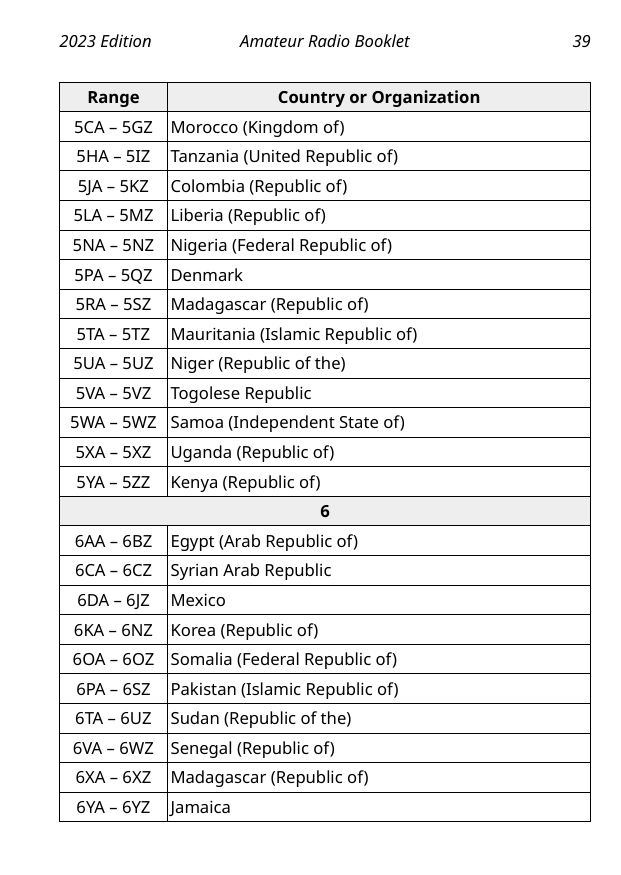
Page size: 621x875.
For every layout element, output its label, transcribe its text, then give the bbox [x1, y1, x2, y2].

table_cell Mexico [168, 586, 590, 614]
table_cell 5VA – 5VZ [60, 379, 167, 407]
table_cell 5LA – 5MZ [60, 201, 167, 229]
table_cell 6DA – 6JZ [60, 586, 167, 614]
table_cell Kenya (Republic of) [168, 467, 590, 496]
table_cell 6CA – 6CZ [60, 556, 167, 584]
table_cell 5PA – 5QZ [60, 260, 167, 289]
table_cell 5CA – 5GZ [60, 112, 167, 141]
table_cell Liberia (Republic of) [168, 201, 590, 229]
table_header Range [60, 83, 167, 111]
table_cell 6OA – 6OZ [60, 645, 167, 673]
table_cell 5UA – 5UZ [60, 349, 167, 377]
table_cell 5RA – 5SZ [60, 290, 167, 318]
table_cell Korea (Republic of) [168, 615, 590, 644]
table_cell 6XA – 6XZ [60, 763, 167, 792]
table_cell 6YA – 6YZ [60, 793, 167, 821]
table_cell Madagascar (Republic of) [168, 763, 590, 792]
table_header Country or Organization [168, 83, 590, 111]
table_cell Somalia (Federal Republic of) [168, 645, 590, 673]
table_cell Sudan (Republic of the) [168, 704, 590, 732]
table_cell Nigeria (Federal Republic of) [168, 231, 590, 259]
table_cell Pakistan (Islamic Republic of) [168, 674, 590, 703]
table_cell 5TA – 5TZ [60, 319, 167, 348]
table_cell Morocco (Kingdom of) [168, 112, 590, 141]
table_cell Uganda (Republic of) [168, 438, 590, 466]
table_cell 5XA – 5XZ [60, 438, 167, 466]
table_cell 5JA – 5KZ [60, 171, 167, 200]
table_cell Niger (Republic of the) [168, 349, 590, 377]
table_cell 6PA – 6SZ [60, 674, 167, 703]
table_cell 5WA – 5WZ [60, 408, 167, 437]
table_cell 5YA – 5ZZ [60, 467, 167, 496]
table_cell Syrian Arab Republic [168, 556, 590, 584]
table_cell Mauritania (Islamic Republic of) [168, 319, 590, 348]
table_cell Senegal (Republic of) [168, 734, 590, 762]
table_cell 5HA – 5IZ [60, 142, 167, 170]
table_cell Madagascar (Republic of) [168, 290, 590, 318]
table_cell 6TA – 6UZ [60, 704, 167, 732]
table_cell 6AA – 6BZ [60, 526, 167, 555]
table_cell Togolese Republic [168, 379, 590, 407]
table_cell Colombia (Republic of) [168, 171, 590, 200]
table_cell 5NA – 5NZ [60, 231, 167, 259]
table_cell 6VA – 6WZ [60, 734, 167, 762]
table_cell Tanzania (United Republic of) [168, 142, 590, 170]
table_cell Denmark [168, 260, 590, 289]
table_cell Jamaica [168, 793, 590, 821]
table_cell Samoa (Independent State of) [168, 408, 590, 437]
table_cell 6KA – 6NZ [60, 615, 167, 644]
table_cell Egypt (Arab Republic of) [168, 526, 590, 555]
table_cell 6 [60, 497, 590, 525]
